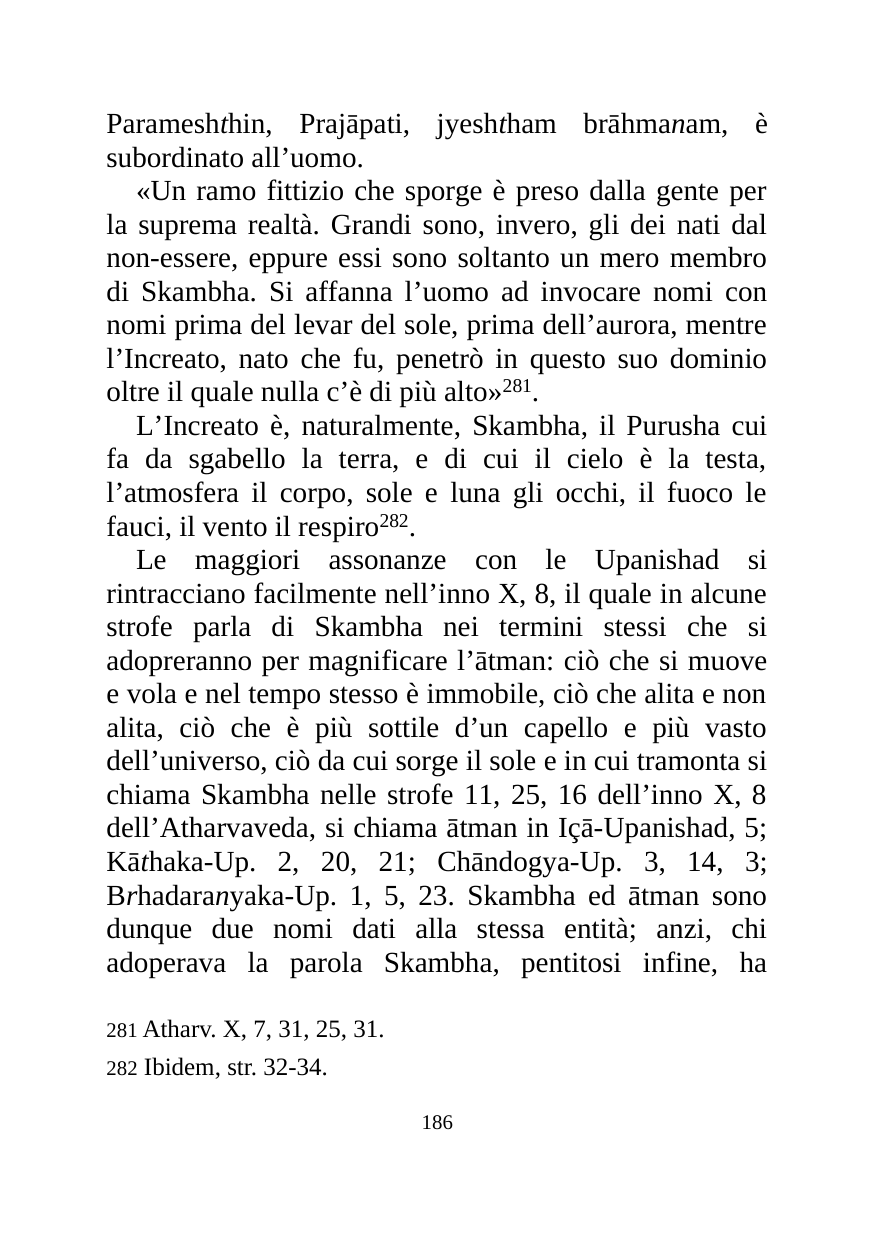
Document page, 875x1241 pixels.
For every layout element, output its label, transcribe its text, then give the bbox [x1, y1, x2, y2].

text Ibidem, str. 32-34. [106, 1052, 768, 1080]
text Le maggiori assonanze con le Upanishad si rintracciano facilmente nell’inno X, 8, il quale in alcune strofe parla di Skambha nei termini stessi che si adopreranno per magnificare l’ātman: ciò che si muove e vola e nel tempo stesso è immobile, ciò che alita e non alita, ciò che è più sottile d’un capello e più vasto dell’universo, ciò da cui sorge il sole e in cui tramonta si chiama Skambha nelle strofe 11, 25, 16 dell’inno X, 8 dell’Atharvaveda, si chiama ātman in Içā-Upanishad, 5; Kāthaka-Up. 2, 20, 21; Chāndogya-Up. 3, 14, 3; Brhadaranyaka-Up. 1, 5, 23. Skambha ed ātman sono dunque due nomi dati alla stessa entità; anzi, chi adoperava la parola Skambha, pentitosi infine, ha [106, 542, 768, 978]
text Parameshthin, Prajāpati, jyeshtham brāhmanam, è subordinato all’uomo. [106, 106, 768, 173]
text «Un ramo fittizio che sporge è preso dalla gente per la suprema realtà. Grandi sono, invero, gli dei nati dal non-essere, eppure essi sono soltanto un mero membro di Skambha. Si affanna l’uomo ad invocare nomi con nomi prima del levar del sole, prima dell’aurora, mentre l’Increato, nato che fu, penetrò in questo suo dominio oltre il quale nulla c’è di più alto». [106, 173, 768, 408]
text Atharv. X, 7, 31, 25, 31. [106, 1014, 768, 1043]
text L’Increato è, naturalmente, Skambha, il Purusha cui fa da sgabello la terra, e di cui il cielo è la testa, l’atmosfera il corpo, sole e luna gli occhi, il fuoco le fauci, il vento il respiro. [106, 408, 768, 542]
